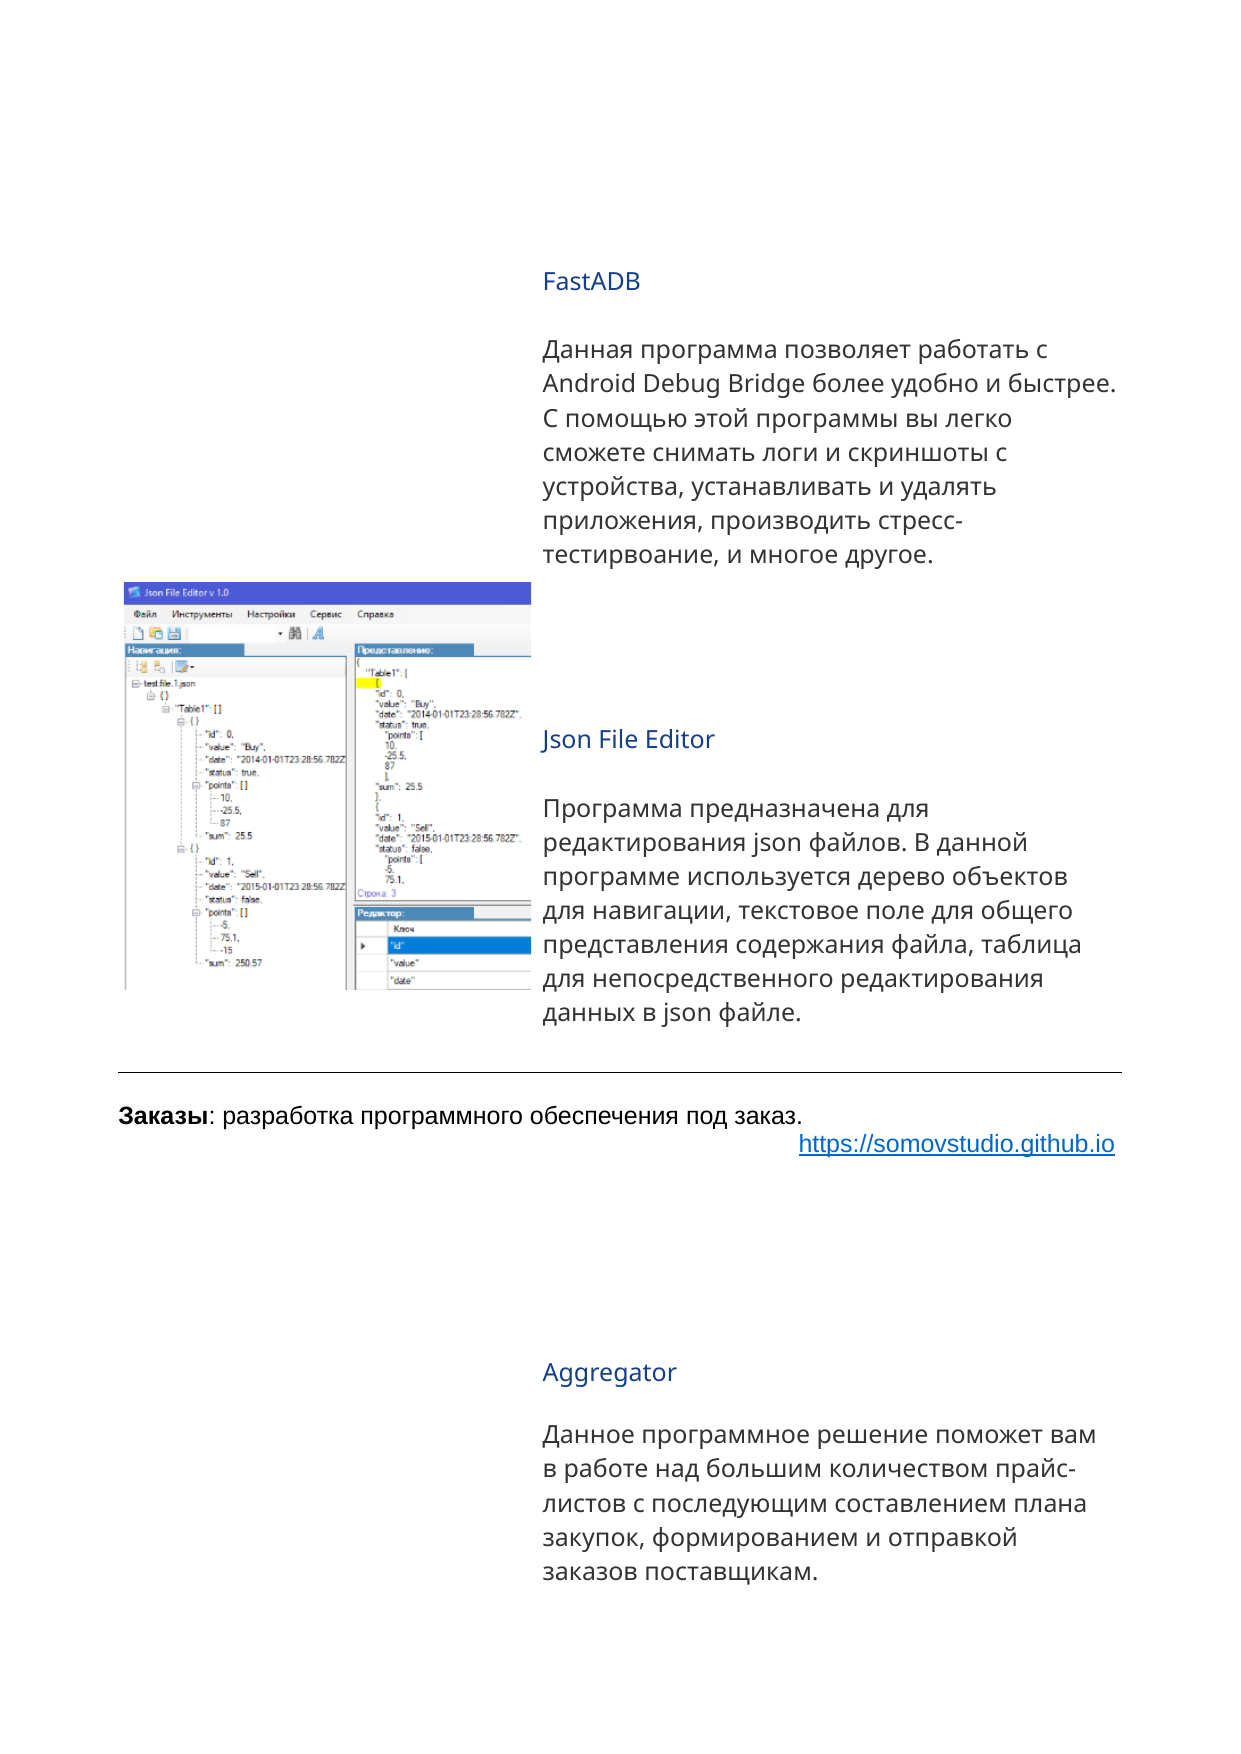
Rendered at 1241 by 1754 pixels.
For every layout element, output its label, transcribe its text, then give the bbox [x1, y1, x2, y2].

subtitle Заказы: разработка программного обеспечения под заказ. [118, 1101, 1122, 1129]
table_cell FastADB Данная программа позволяет работать с Android Debug Bridge более удобно и быстрее. С помощью этой программы вы легко сможете снимать логи и скриншоты с устройства, устанавливать и удалять приложения, производить стресс-тестирвоание, и многое другое. [537, 118, 1123, 576]
subtitle https://somovstudio.github.io [118, 1129, 1122, 1158]
table_cell Json File Editor Программа предназначена для редактирования json файлов. В данной программе используется дерево объектов для навигации, текстовое поле для общего представления содержания файла, таблица для непосредственного редактирования данных в json файле. [537, 576, 1123, 1034]
table_cell [118, 576, 537, 1034]
table_header [118, 1187, 537, 1611]
table_cell [118, 118, 537, 576]
table_header Aggregator Данное программное решение поможет вам в работе над большим количеством прайс-листов с последующим составлением плана закупок, формированием и отправкой заказов поставщикам. [537, 1187, 1123, 1611]
picture [123, 582, 532, 990]
